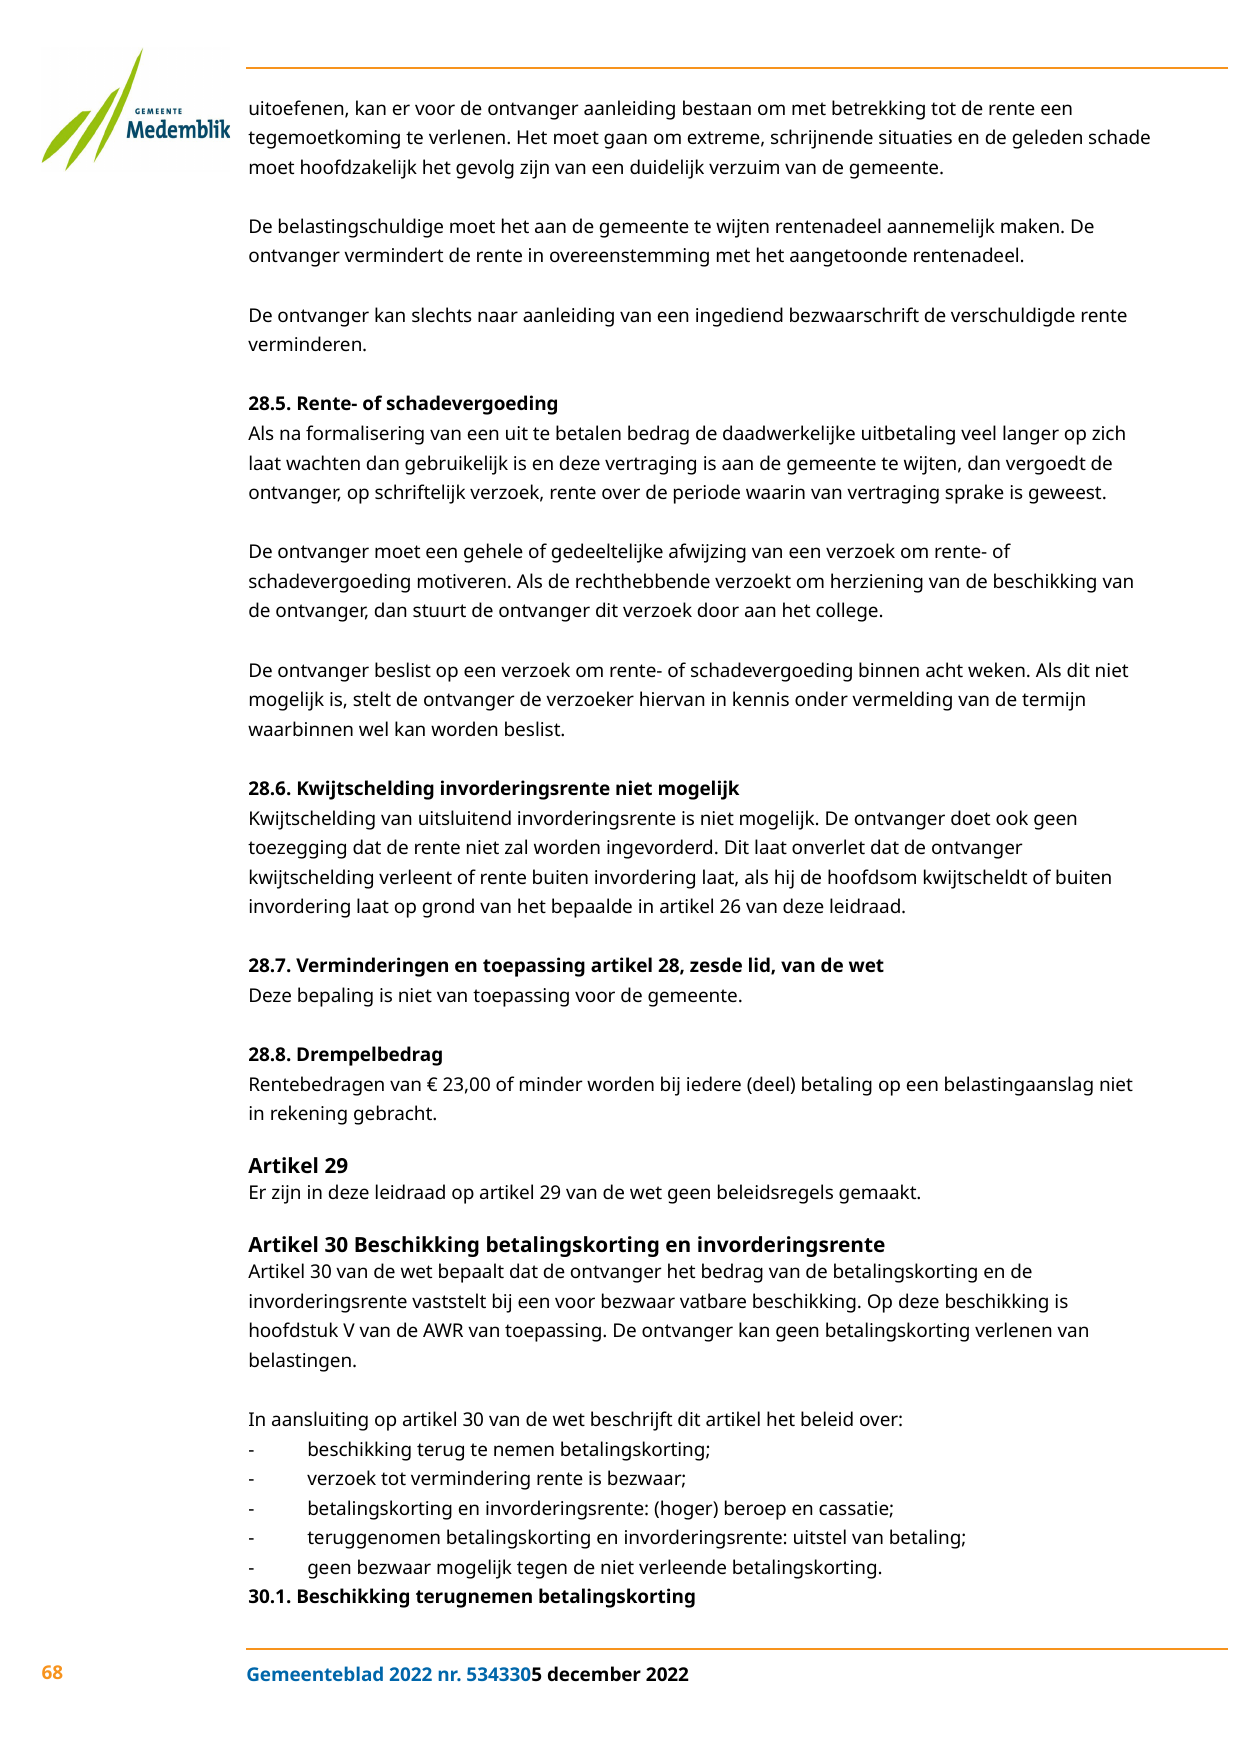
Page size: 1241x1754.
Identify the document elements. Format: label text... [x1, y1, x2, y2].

text De ontvanger kan slechts naar aanleiding van een ingediend bezwaarschrift de verschuldigde rente verminderen. [248, 302, 1152, 357]
text Artikel 30 Beschikking betalingskorting en invorderingsrente [248, 1230, 1152, 1258]
list beschikking terug te nemen betalingskorting; [248, 1436, 1152, 1462]
text Als na formalisering van een uit te betalen bedrag de daadwerkelijke uitbetaling veel langer op zich laat wachten dan gebruikelijk is en deze vertraging is aan de gemeente te wijten, dan vergoedt de ontvanger, op schriftelijk verzoek, rente over de periode waarin van vertraging sprake is geweest. [248, 420, 1152, 505]
text Kwijtschelding van uitsluitend invorderingsrente is niet mogelijk. De ontvanger doet ook geen toezegging dat de rente niet zal worden ingevorderd. Dit laat onverlet dat de ontvanger kwijtschelding verleent of rente buiten invordering laat, als hij de hoofdsom kwijtscheldt of buiten invordering laat op grond van het bepaalde in artikel 26 van deze leidraad. [248, 805, 1152, 919]
list geen bezwaar mogelijk tegen de niet verleende betalingskorting. [248, 1554, 1152, 1580]
list betalingskorting en invorderingsrente: (hoger) beroep en cassatie; [248, 1495, 1152, 1521]
text De ontvanger moet een gehele of gedeeltelijke afwijzing van een verzoek om rente- of schadevergoeding motiveren. Als de rechthebbende verzoekt om herziening van de beschikking van de ontvanger, dan stuurt de ontvanger dit verzoek door aan het college. [248, 538, 1152, 623]
text In aansluiting op artikel 30 van de wet beschrijft dit artikel het beleid over: [248, 1406, 1152, 1432]
text 28.8. Drempelbedrag [248, 1041, 1152, 1067]
list teruggenomen betalingskorting en invorderingsrente: uitstel van betaling; [248, 1524, 1152, 1550]
text 28.7. Verminderingen en toepassing artikel 28, zesde lid, van de wet [248, 953, 1152, 978]
text Er zijn in deze leidraad op artikel 29 van de wet geen beleidsregels gemaakt. [248, 1179, 1152, 1205]
text Artikel 30 van de wet bepaalt dat de ontvanger het bedrag van de betalingskorting en de invorderingsrente vaststelt bij een voor bezwaar vatbare beschikking. Op deze beschikking is hoofdstuk V van de AWR van toepassing. De ontvanger kan geen betalingskorting verlenen van belastingen. [248, 1258, 1152, 1373]
text Artikel 29 [248, 1151, 1152, 1179]
text uitoefenen, kan er voor de ontvanger aanleiding bestaan om met betrekking tot de rente een tegemoetkoming te verlenen. Het moet gaan om extreme, schrijnende situaties en de geleden schade moet hoofdzakelijk het gevolg zijn van een duidelijk verzuim van de gemeente. [248, 95, 1152, 180]
text Rentebedragen van € 23,00 of minder worden bij iedere (deel) betaling op een belastingaanslag niet in rekening gebracht. [248, 1071, 1152, 1126]
list verzoek tot vermindering rente is bezwaar; [248, 1465, 1152, 1491]
text De ontvanger beslist op een verzoek om rente- of schadevergoeding binnen acht weken. Als dit niet mogelijk is, stelt de ontvanger de verzoeker hiervan in kennis onder vermelding van de termijn waarbinnen wel kan worden beslist. [248, 657, 1152, 742]
text 28.5. Rente- of schadevergoeding [248, 391, 1152, 416]
text De belastingschuldige moet het aan de gemeente te wijten rentenadeel aannemelijk maken. De ontvanger vermindert de rente in overeenstemming met het aangetoonde rentenadeel. [248, 213, 1152, 268]
picture [41, 47, 231, 172]
text 28.6. Kwijtschelding invorderingsrente niet mogelijk [248, 775, 1152, 801]
text Deze bepaling is niet van toepassing voor de gemeente. [248, 982, 1152, 1008]
text 30.1. Beschikking terugnemen betalingskorting [248, 1584, 1152, 1609]
